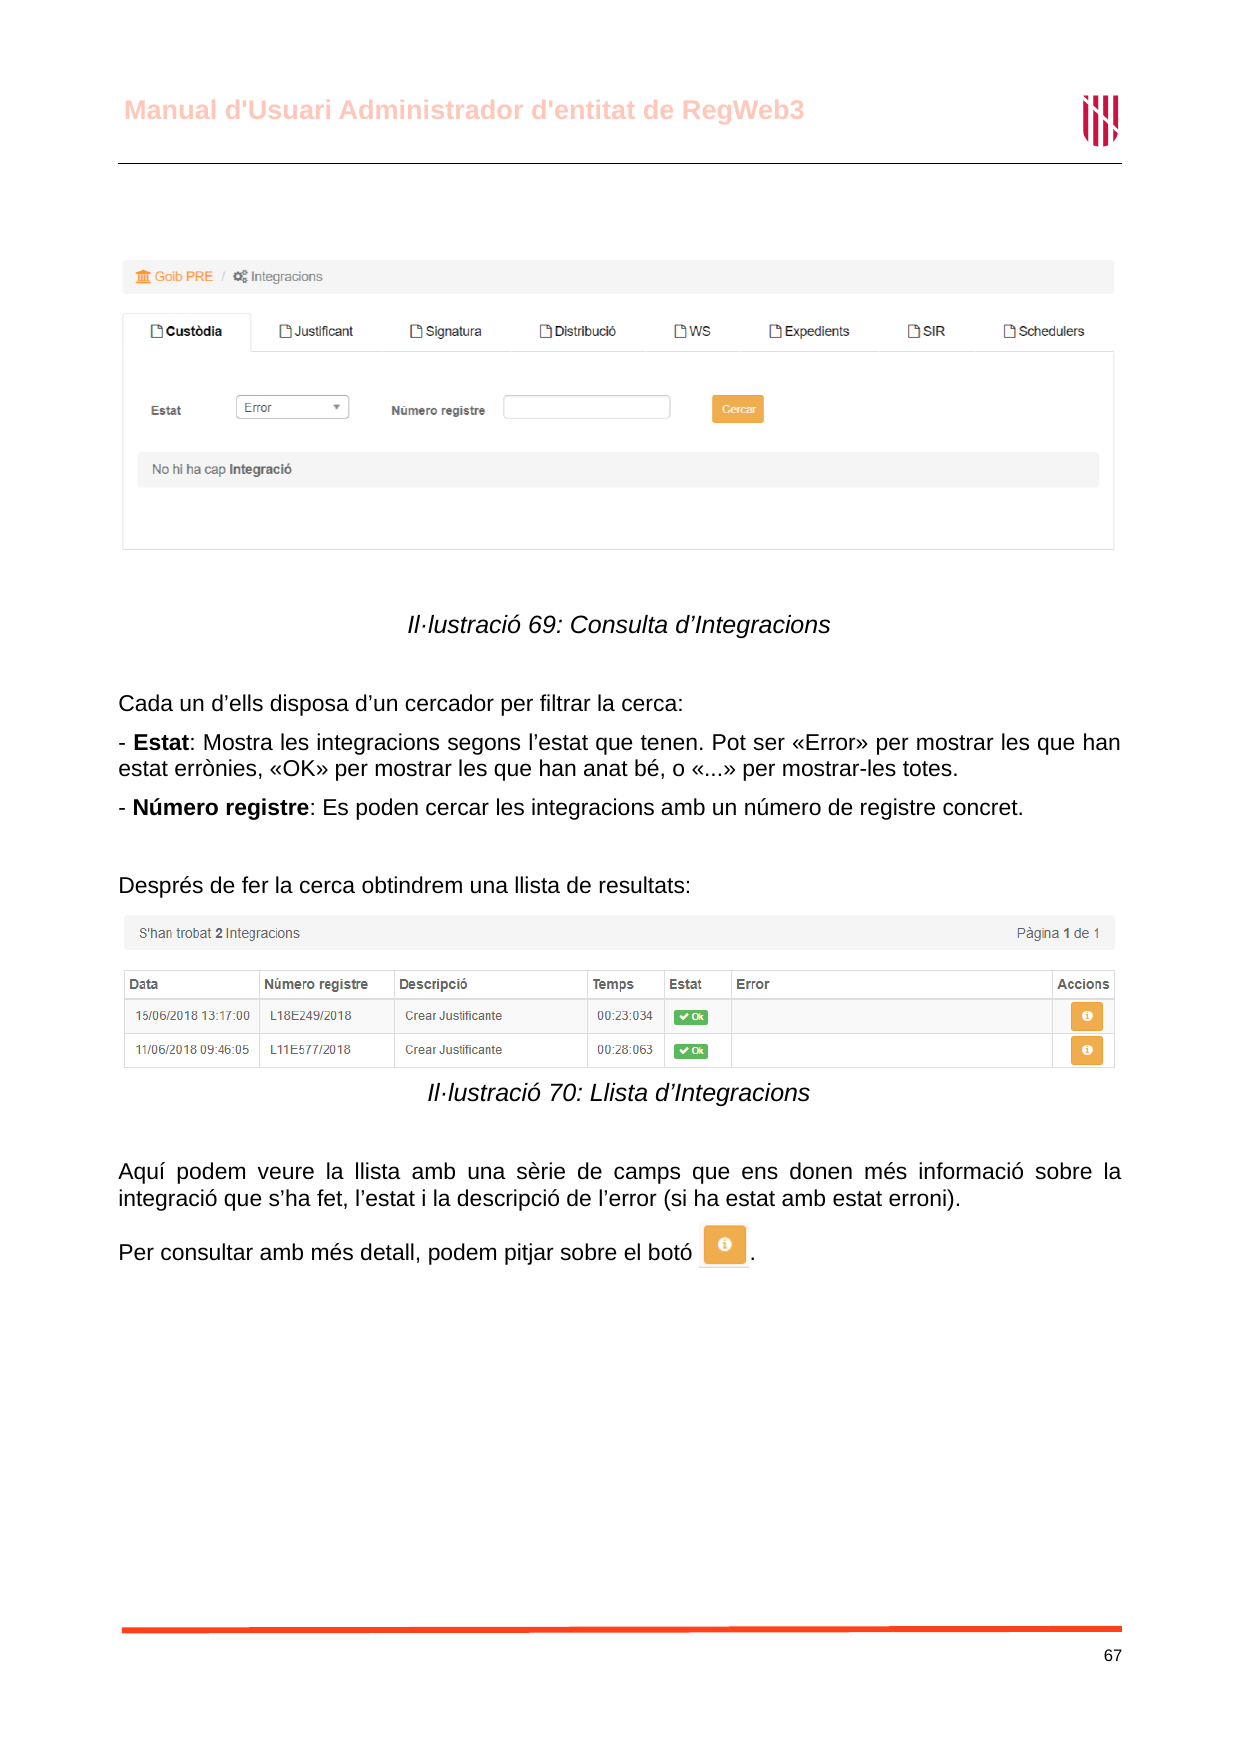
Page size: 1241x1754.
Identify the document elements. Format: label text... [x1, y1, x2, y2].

text . [750, 1223, 1122, 1267]
picture [118, 910, 1123, 1079]
text - Número registre: Es poden cercar les integracions amb un número de registre concret. [118, 794, 1122, 821]
text Després de fer la cerca obtindrem una llista de resultats: [118, 872, 1122, 898]
text - Estat: Mostra les integracions segons l’estat que tenen. Pot ser «Error» per mostrar les que han estat errònies, «OK» per mostrar les que han anat bé, o «...» per mostrar-les totes. [118, 729, 1122, 782]
picture [118, 254, 1123, 559]
text Il·lustració 69: Consulta d’Integracions [118, 610, 1122, 639]
picture [699, 1223, 750, 1268]
text Per consultar amb més detall, podem pitjar sobre el botó [118, 1223, 699, 1267]
text Cada un d’ells disposa d’un cercador per filtrar la cerca: [118, 690, 1122, 717]
text Aquí podem veure la llista amb una sèrie de camps que ens donen més informació sobre la integració que s’ha fet, l’estat i la descripció de l’error (si ha estat amb estat erroni). [118, 1158, 1122, 1211]
picture [1080, 93, 1121, 148]
text Il·lustració 70: Llista d’Integracions [118, 1079, 1122, 1107]
